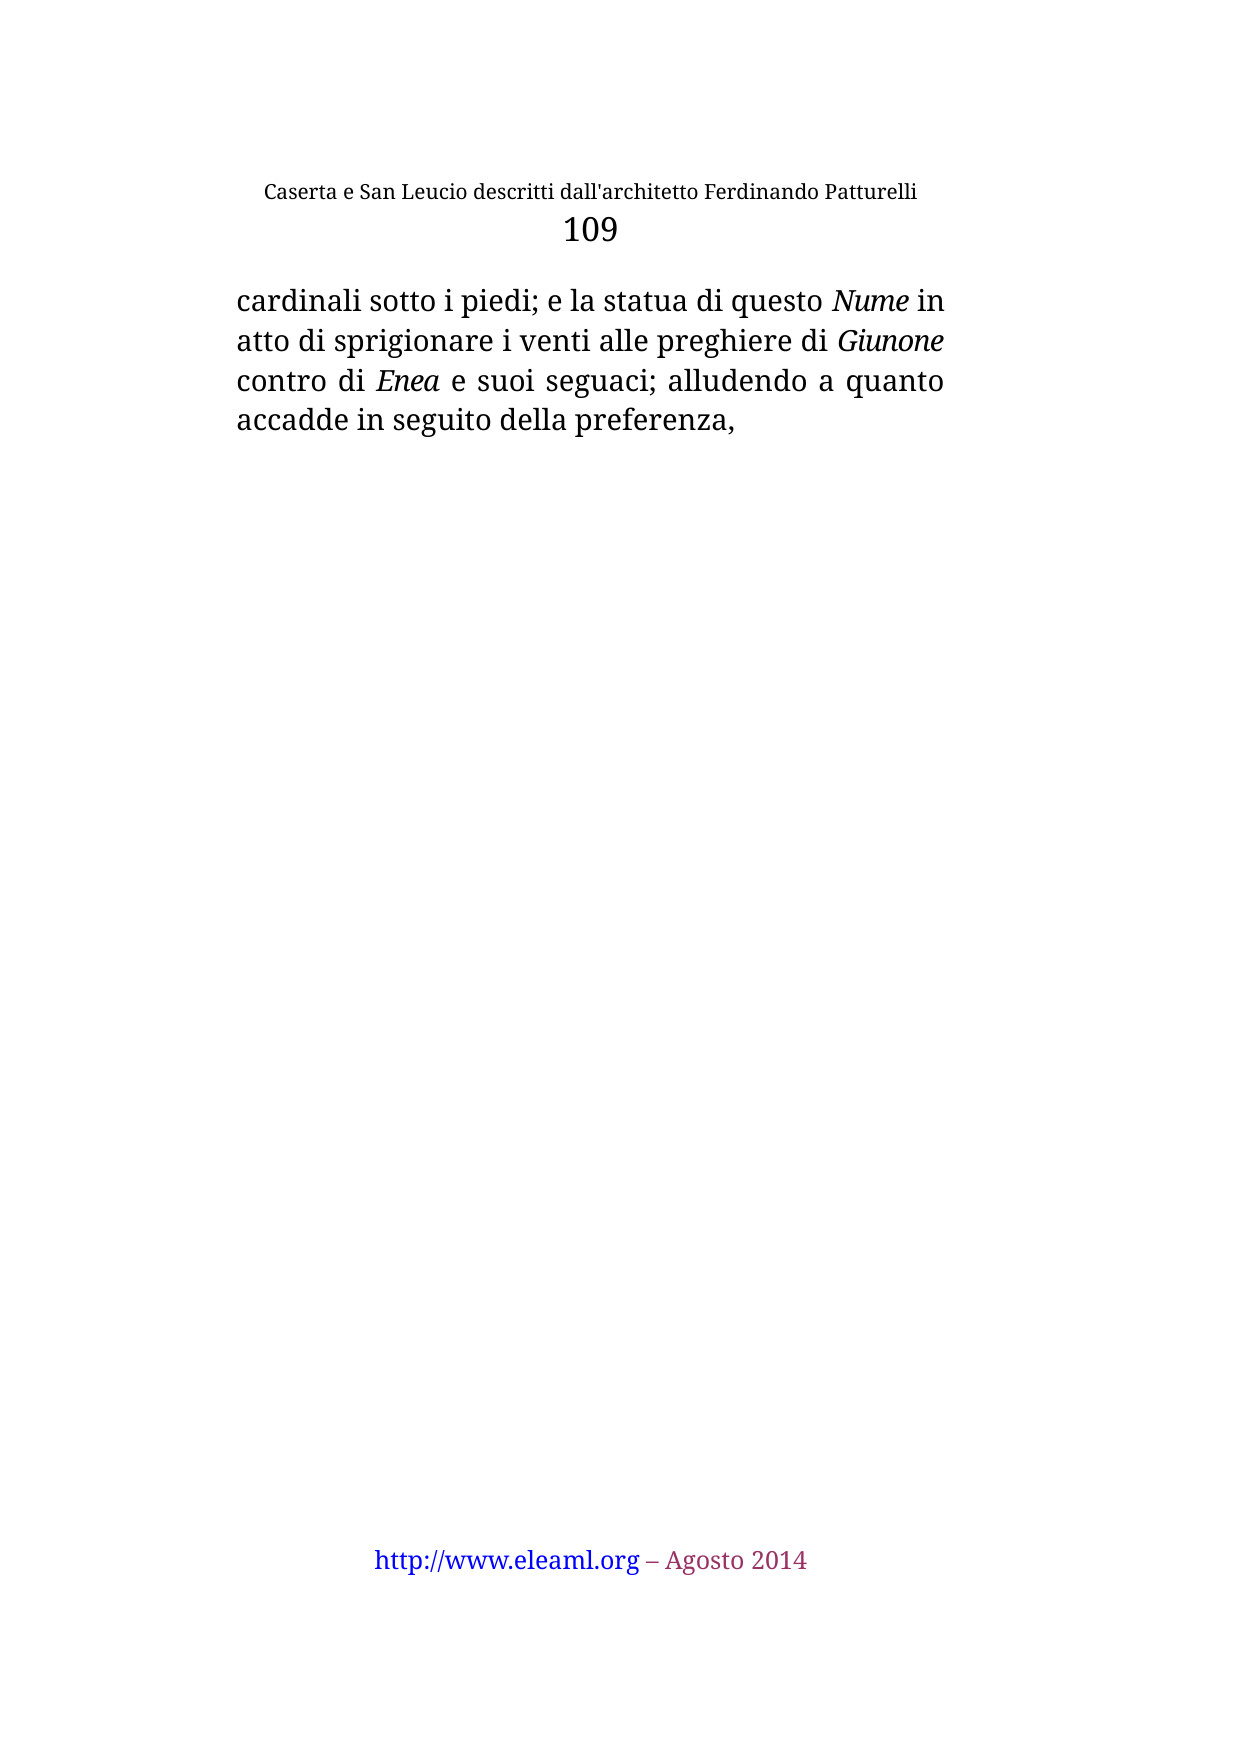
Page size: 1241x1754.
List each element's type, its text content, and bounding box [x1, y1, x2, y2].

text cardinali sotto i piedi; e la statua di questo Nume in atto di sprigionare i venti alle preghiere di Giunone contro di Enea e suoi seguaci; alludendo a quanto accadde in seguito della preferenza, [236, 281, 945, 439]
